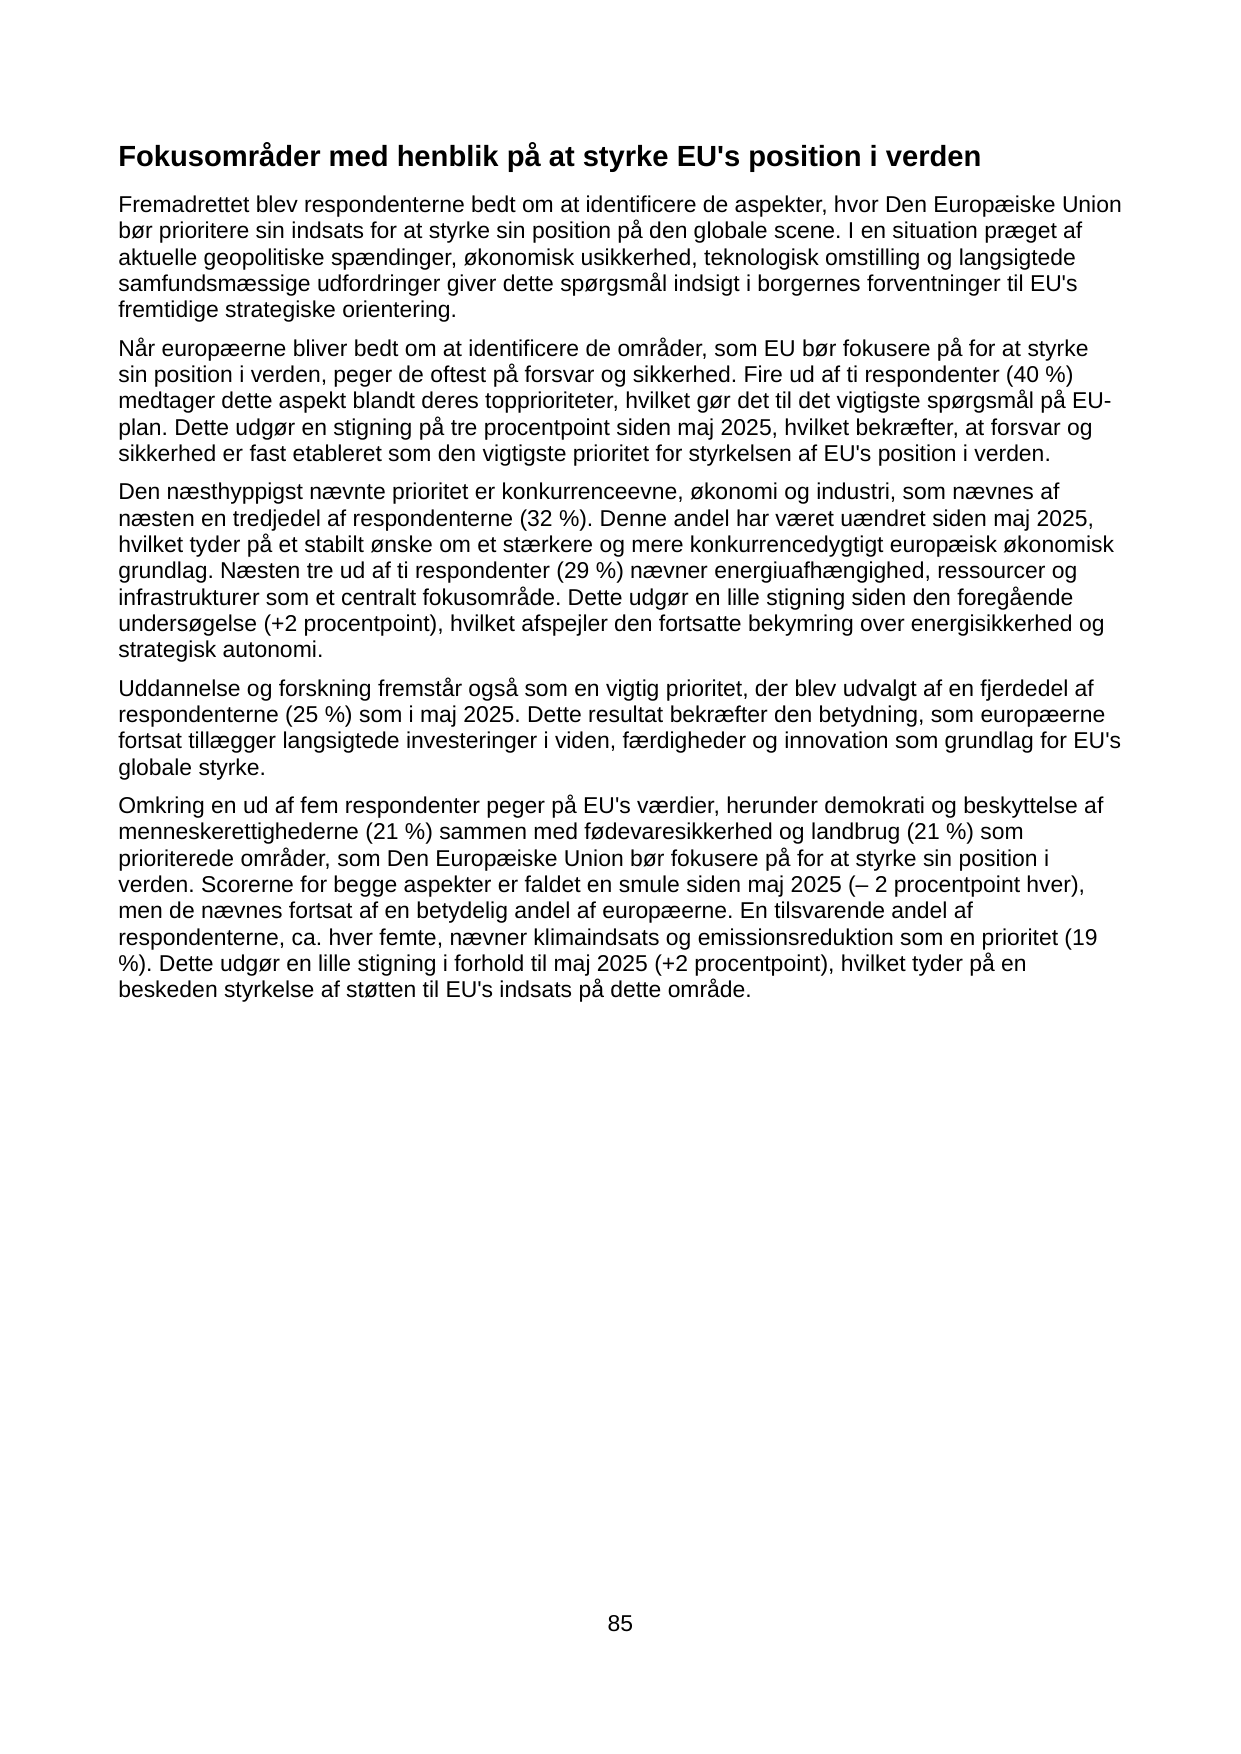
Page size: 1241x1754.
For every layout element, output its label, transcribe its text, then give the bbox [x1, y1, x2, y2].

text Uddannelse og forskning fremstår også som en vigtig prioritet, der blev udvalgt af en fjerdedel af respondenterne (25 %) som i maj 2025. Dette resultat bekræfter den betydning, som europæerne fortsat tillægger langsigtede investeringer i viden, færdigheder og innovation som grundlag for EU's globale styrke. [118, 674, 1122, 780]
subtitle Fokusområder med henblik på at styrke EU's position i verden [118, 139, 1122, 172]
text Fremadrettet blev respondenterne bedt om at identificere de aspekter, hvor Den Europæiske Union bør prioritere sin indsats for at styrke sin position på den globale scene. I en situation præget af aktuelle geopolitiske spændinger, økonomisk usikkerhed, teknologisk omstilling og langsigtede samfundsmæssige udfordringer giver dette spørgsmål indsigt i borgernes forventninger til EU's fremtidige strategiske orientering. [118, 191, 1122, 323]
text Omkring en ud af fem respondenter peger på EU's værdier, herunder demokrati og beskyttelse af menneskerettighederne (21 %) sammen med fødevaresikkerhed og landbrug (21 %) som prioriterede områder, som Den Europæiske Union bør fokusere på for at styrke sin position i verden. Scorerne for begge aspekter er faldet en smule siden maj 2025 (– 2 procentpoint hver), men de nævnes fortsat af en betydelig andel af europæerne. En tilsvarende andel af respondenterne, ca. hver femte, nævner klimaindsats og emissionsreduktion som en prioritet (19 %). Dette udgør en lille stigning i forhold til maj 2025 (+2 procentpoint), hvilket tyder på en beskeden styrkelse af støtten til EU's indsats på dette område. [118, 792, 1122, 1003]
text Den næsthyppigst nævnte prioritet er konkurrenceevne, økonomi og industri, som nævnes af næsten en tredjedel af respondenterne (32 %). Denne andel har været uændret siden maj 2025, hvilket tyder på et stabilt ønske om et stærkere og mere konkurrencedygtigt europæisk økonomisk grundlag. Næsten tre ud af ti respondenter (29 %) nævner energiuafhængighed, ressourcer og infrastrukturer som et centralt fokusområde. Dette udgør en lille stigning siden den foregående undersøgelse (+2 procentpoint), hvilket afspejler den fortsatte bekymring over energisikkerhed og strategisk autonomi. [118, 478, 1122, 663]
text Når europæerne bliver bedt om at identificere de områder, som EU bør fokusere på for at styrke sin position i verden, peger de oftest på forsvar og sikkerhed. Fire ud af ti respondenter (40 %) medtager dette aspekt blandt deres topprioriteter, hvilket gør det til det vigtigste spørgsmål på EU-plan. Dette udgør en stigning på tre procentpoint siden maj 2025, hvilket bekræfter, at forsvar og sikkerhed er fast etableret som den vigtigste prioritet for styrkelsen af EU's position i verden. [118, 334, 1122, 466]
